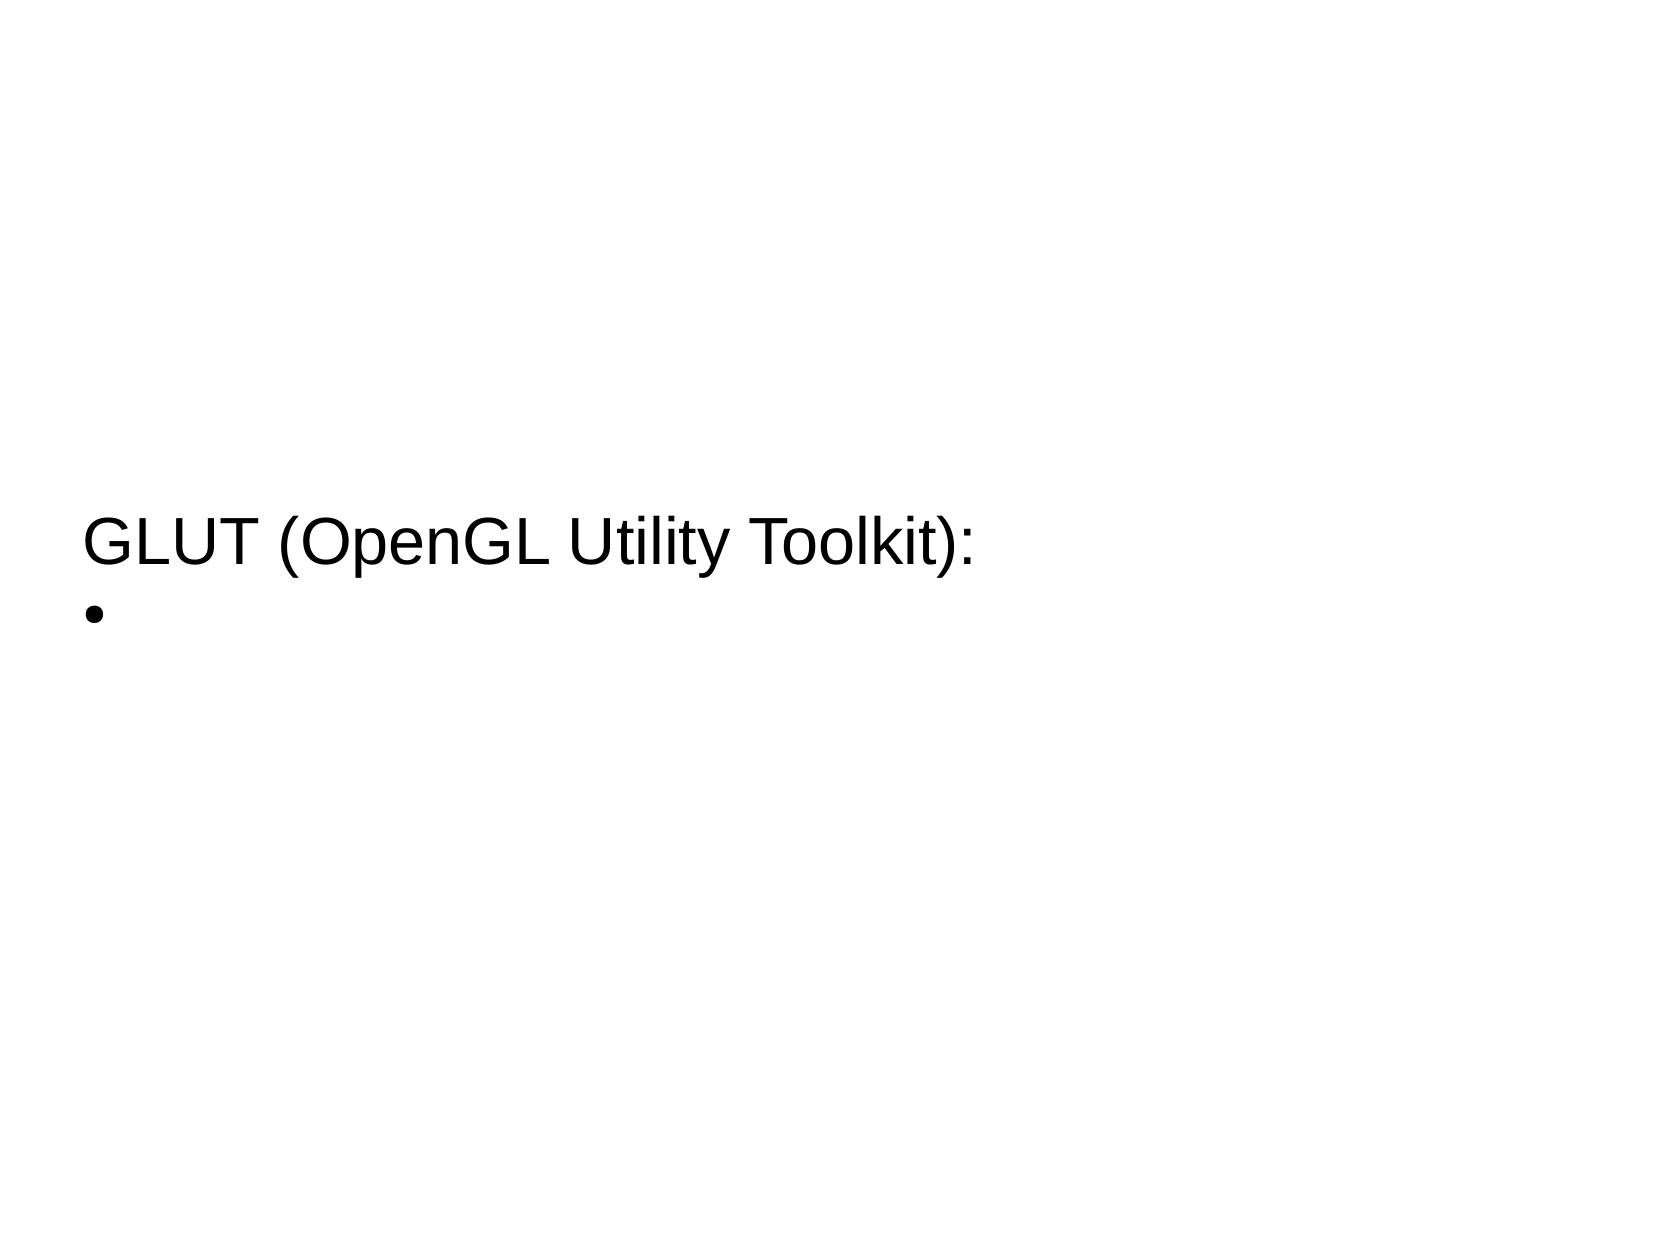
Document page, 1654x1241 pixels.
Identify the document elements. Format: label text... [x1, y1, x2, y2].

subtitle GLUT (OpenGL Utility Toolkit): [82, 56, 1571, 1102]
